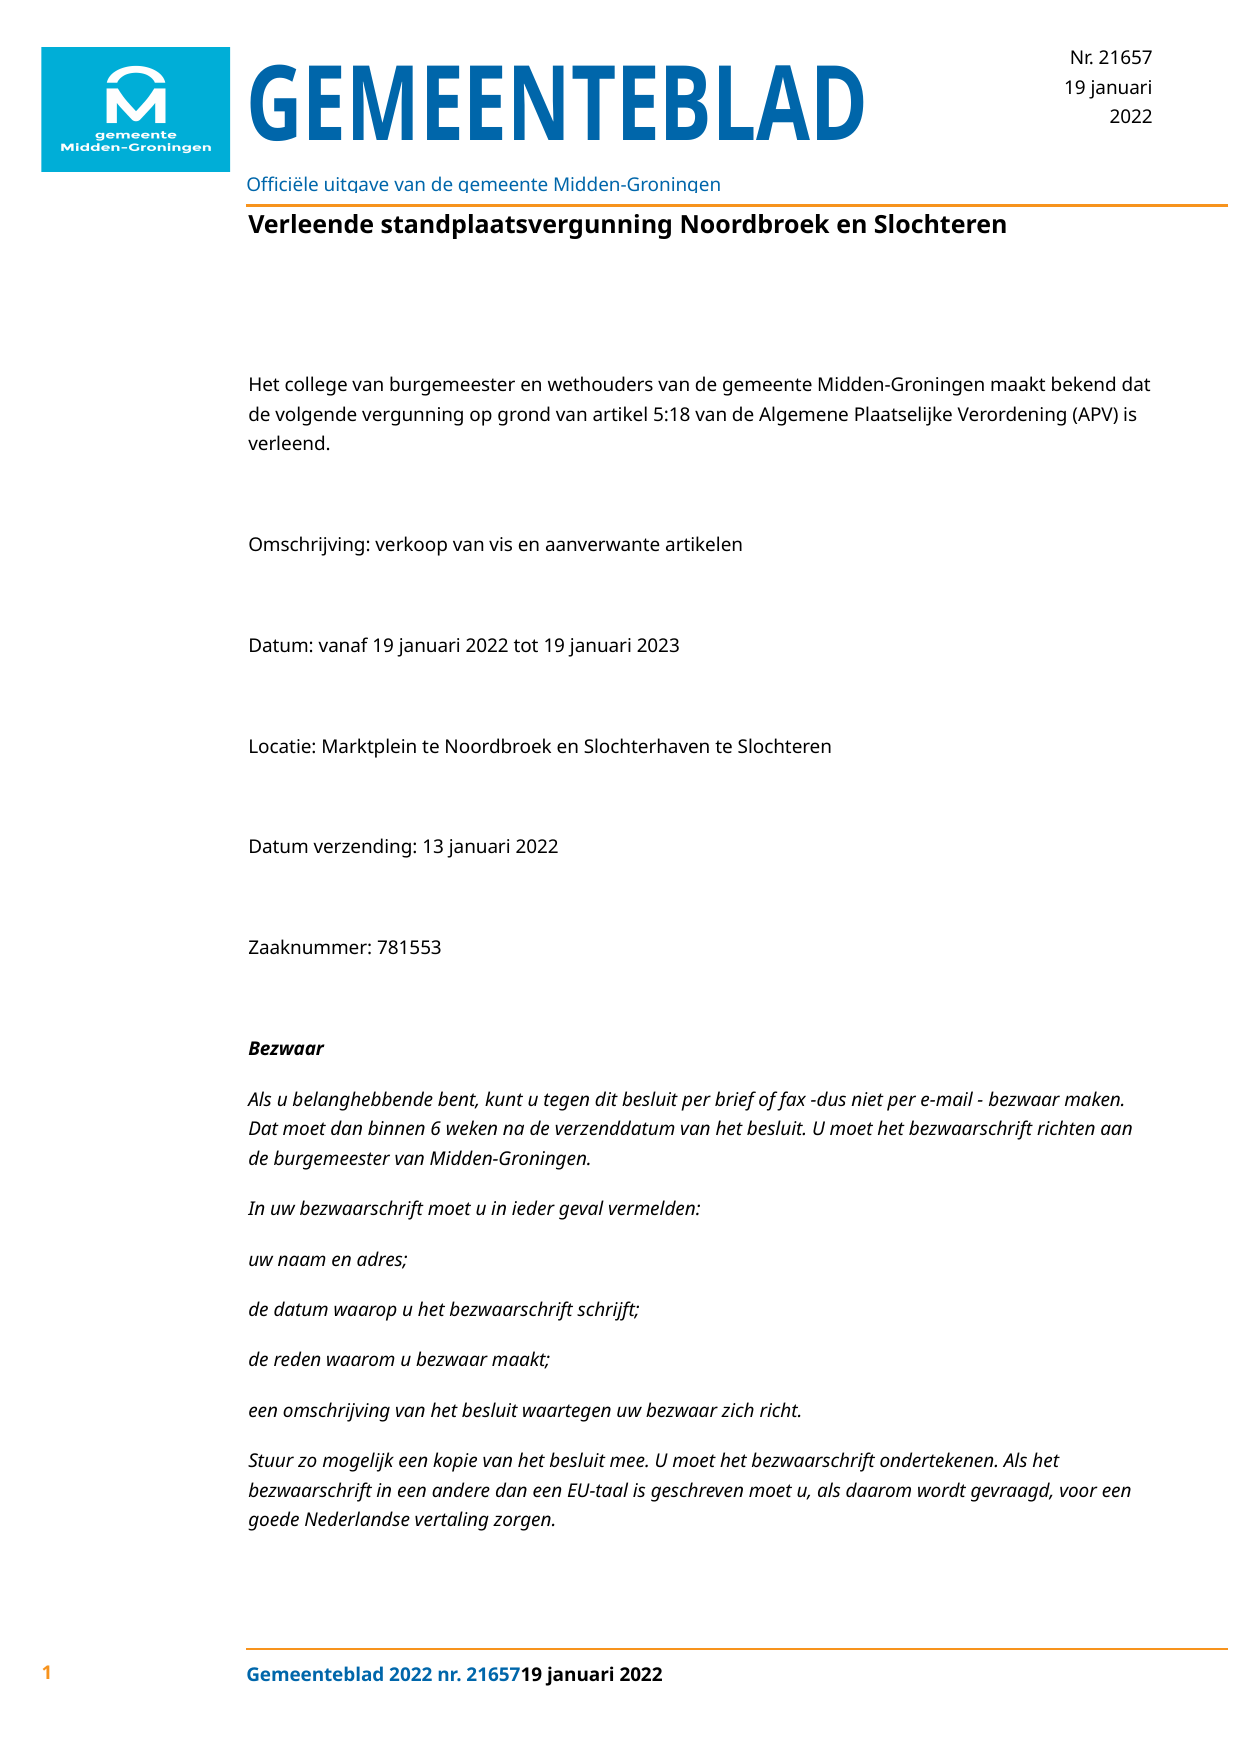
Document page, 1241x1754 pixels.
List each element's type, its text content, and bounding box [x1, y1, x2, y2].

text Datum: vanaf 19 januari 2022 tot 19 januari 2023 [248, 632, 1152, 658]
text Het college van burgemeester en wethouders van de gemeente Midden-Groningen maakt bekend dat de volgende vergunning op grond van artikel 5:18 van de Algemene Plaatselijke Verordening (APV) is verleend. [248, 371, 1152, 456]
text een omschrijving van het besluit waartegen uw bezwaar zich richt. [248, 1397, 1152, 1423]
text uw naam en adres; [248, 1246, 1152, 1271]
text Stuur zo mogelijk een kopie van het besluit mee. U moet het bezwaarschrift ondertekenen. Als het bezwaarschrift in een andere dan een EU-taal is geschreven moet u, als daarom wordt gevraagd, voor een goede Nederlandse vertaling zorgen. [248, 1447, 1152, 1532]
text Datum verzending: 13 januari 2022 [248, 834, 1152, 859]
picture [108, 66, 164, 82]
text Bezwaar [248, 1035, 1152, 1061]
text de reden waarom u bezwaar maakt; [248, 1347, 1152, 1372]
text In uw bezwaarschrift moet u in ieder geval vermelden: [248, 1195, 1152, 1221]
text Verleende standplaatsvergunning Noordbroek en Slochteren [248, 207, 1152, 241]
text Locatie: Marktplein te Noordbroek en Slochterhaven te Slochteren [248, 733, 1152, 758]
text de datum waarop u het bezwaarschrift schrijft; [248, 1296, 1152, 1322]
text Omschrijving: verkoop van vis en aanverwante artikelen [248, 531, 1152, 557]
text Zaaknummer: 781553 [248, 934, 1152, 960]
picture [107, 89, 165, 122]
picture [184, 146, 190, 153]
text Als u belanghebbende bent, kunt u tegen dit besluit per brief of fax -dus niet per e-mail - bezwaar maken. Dat moet dan binnen 6 weken na de verzenddatum van het besluit. U moet het bezwaarschrift richten aan de burgemeester van Midden-Groningen. [248, 1086, 1152, 1171]
